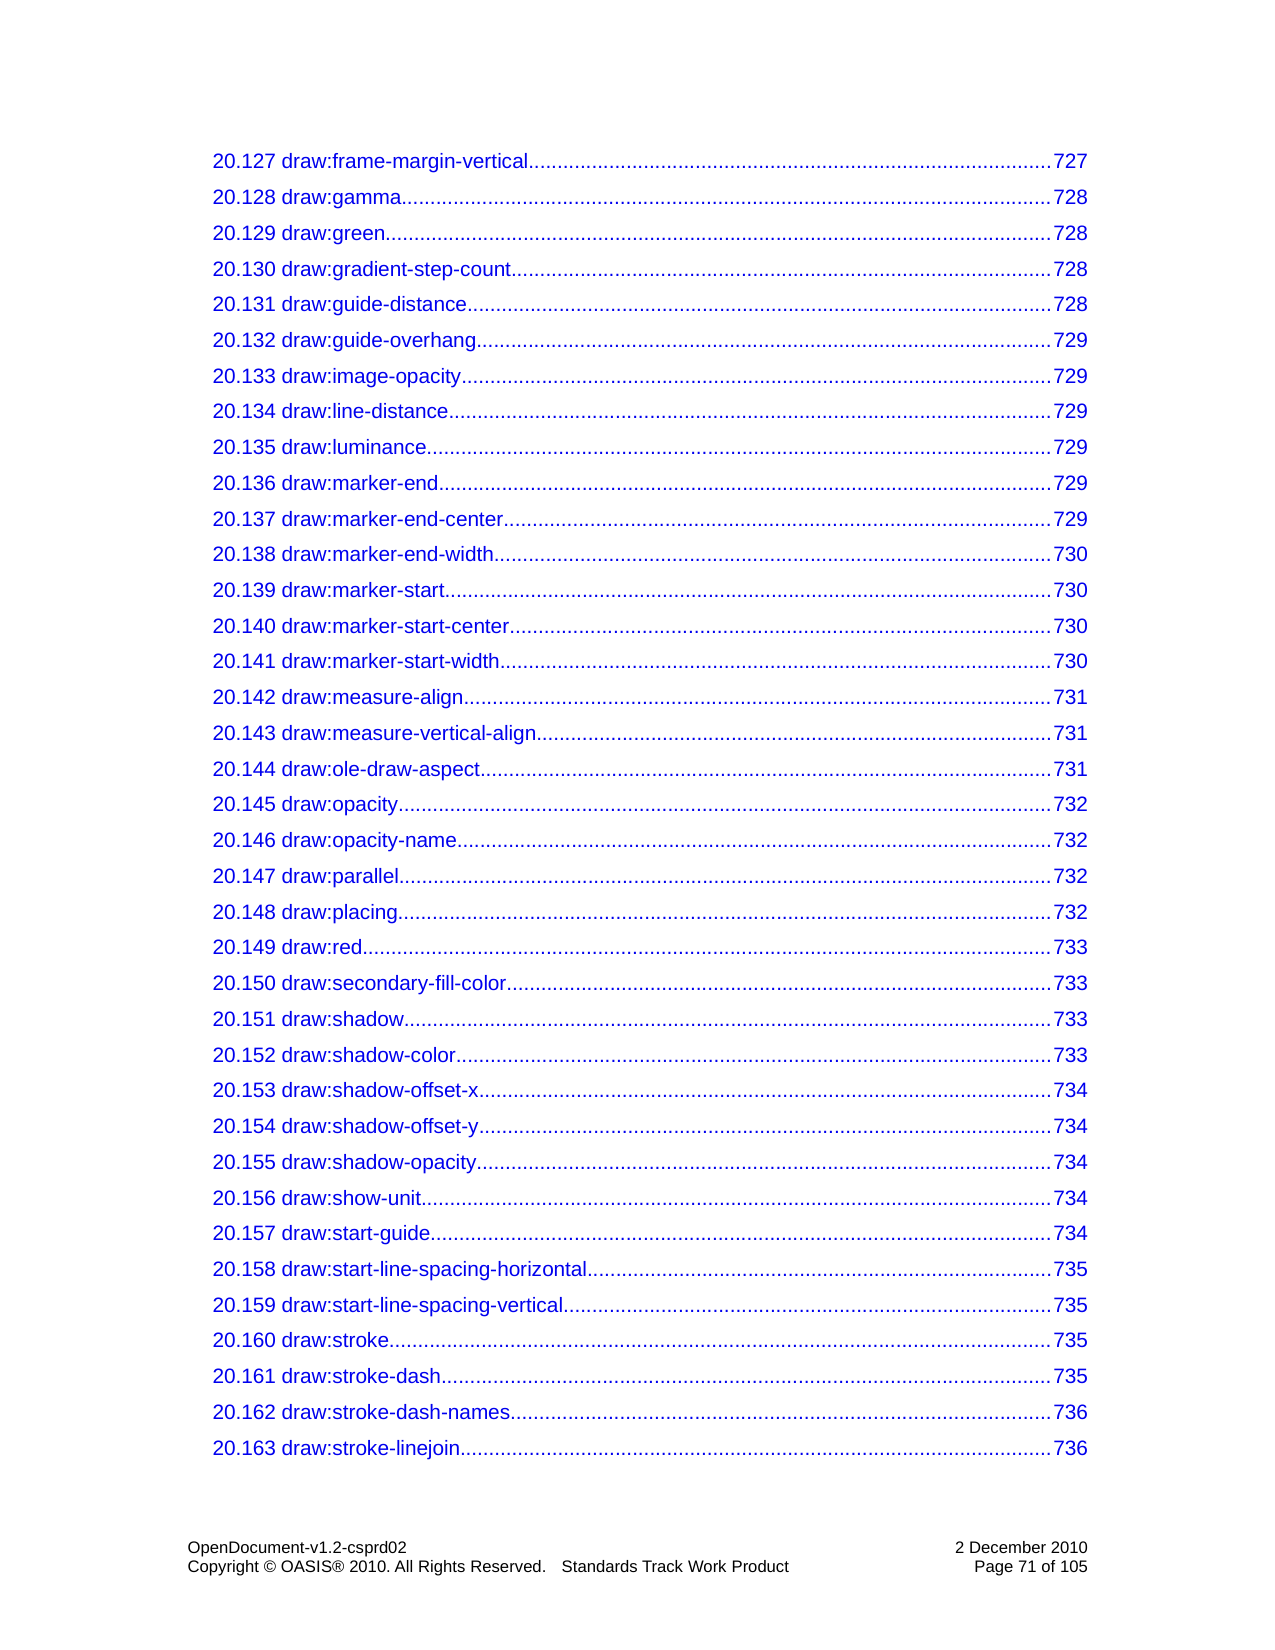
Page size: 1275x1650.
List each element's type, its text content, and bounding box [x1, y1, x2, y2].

text 20.152 draw:shadow-color 733 [212, 1043, 1088, 1066]
text 20.132 draw:guide-overhang 729 [212, 329, 1088, 352]
text 20.140 draw:marker-start-center 730 [212, 614, 1088, 638]
text 20.144 draw:ole-draw-aspect 731 [212, 757, 1088, 781]
text 20.142 draw:measure-align 731 [212, 686, 1088, 709]
text 20.128 draw:gamma 728 [212, 186, 1088, 209]
text 20.160 draw:stroke 735 [212, 1329, 1088, 1352]
text 20.153 draw:shadow-offset-x 734 [212, 1079, 1088, 1102]
text 20.127 draw:frame-margin-vertical 727 [212, 150, 1088, 173]
text 20.163 draw:stroke-linejoin 736 [212, 1436, 1088, 1459]
text 20.161 draw:stroke-dash 735 [212, 1365, 1088, 1388]
text 20.148 draw:placing 732 [212, 900, 1088, 923]
text 20.138 draw:marker-end-width 730 [212, 543, 1088, 566]
text 20.146 draw:opacity-name 732 [212, 829, 1088, 852]
text 20.158 draw:start-line-spacing-horizontal 735 [212, 1258, 1088, 1281]
text 20.162 draw:stroke-dash-names 736 [212, 1401, 1088, 1424]
text 20.155 draw:shadow-opacity 734 [212, 1150, 1088, 1174]
text 20.137 draw:marker-end-center 729 [212, 507, 1088, 531]
text 20.136 draw:marker-end 729 [212, 472, 1088, 495]
text 20.147 draw:parallel 732 [212, 864, 1088, 888]
text 20.150 draw:secondary-fill-color 733 [212, 972, 1088, 995]
text 20.151 draw:shadow 733 [212, 1007, 1088, 1031]
text 20.139 draw:marker-start 730 [212, 579, 1088, 602]
text 20.134 draw:line-distance 729 [212, 400, 1088, 423]
text 20.143 draw:measure-vertical-align 731 [212, 722, 1088, 745]
text 20.130 draw:gradient-step-count 728 [212, 257, 1088, 280]
text 20.129 draw:green 728 [212, 221, 1088, 245]
text 20.133 draw:image-opacity 729 [212, 364, 1088, 388]
text 20.135 draw:luminance 729 [212, 436, 1088, 459]
text 20.159 draw:start-line-spacing-vertical 735 [212, 1293, 1088, 1317]
text 20.141 draw:marker-start-width 730 [212, 650, 1088, 673]
text 20.154 draw:shadow-offset-y 734 [212, 1115, 1088, 1138]
text 20.149 draw:red 733 [212, 936, 1088, 959]
text 20.157 draw:start-guide 734 [212, 1222, 1088, 1245]
text 20.156 draw:show-unit 734 [212, 1186, 1088, 1209]
text 20.131 draw:guide-distance 728 [212, 293, 1088, 316]
text 20.145 draw:opacity 732 [212, 793, 1088, 816]
